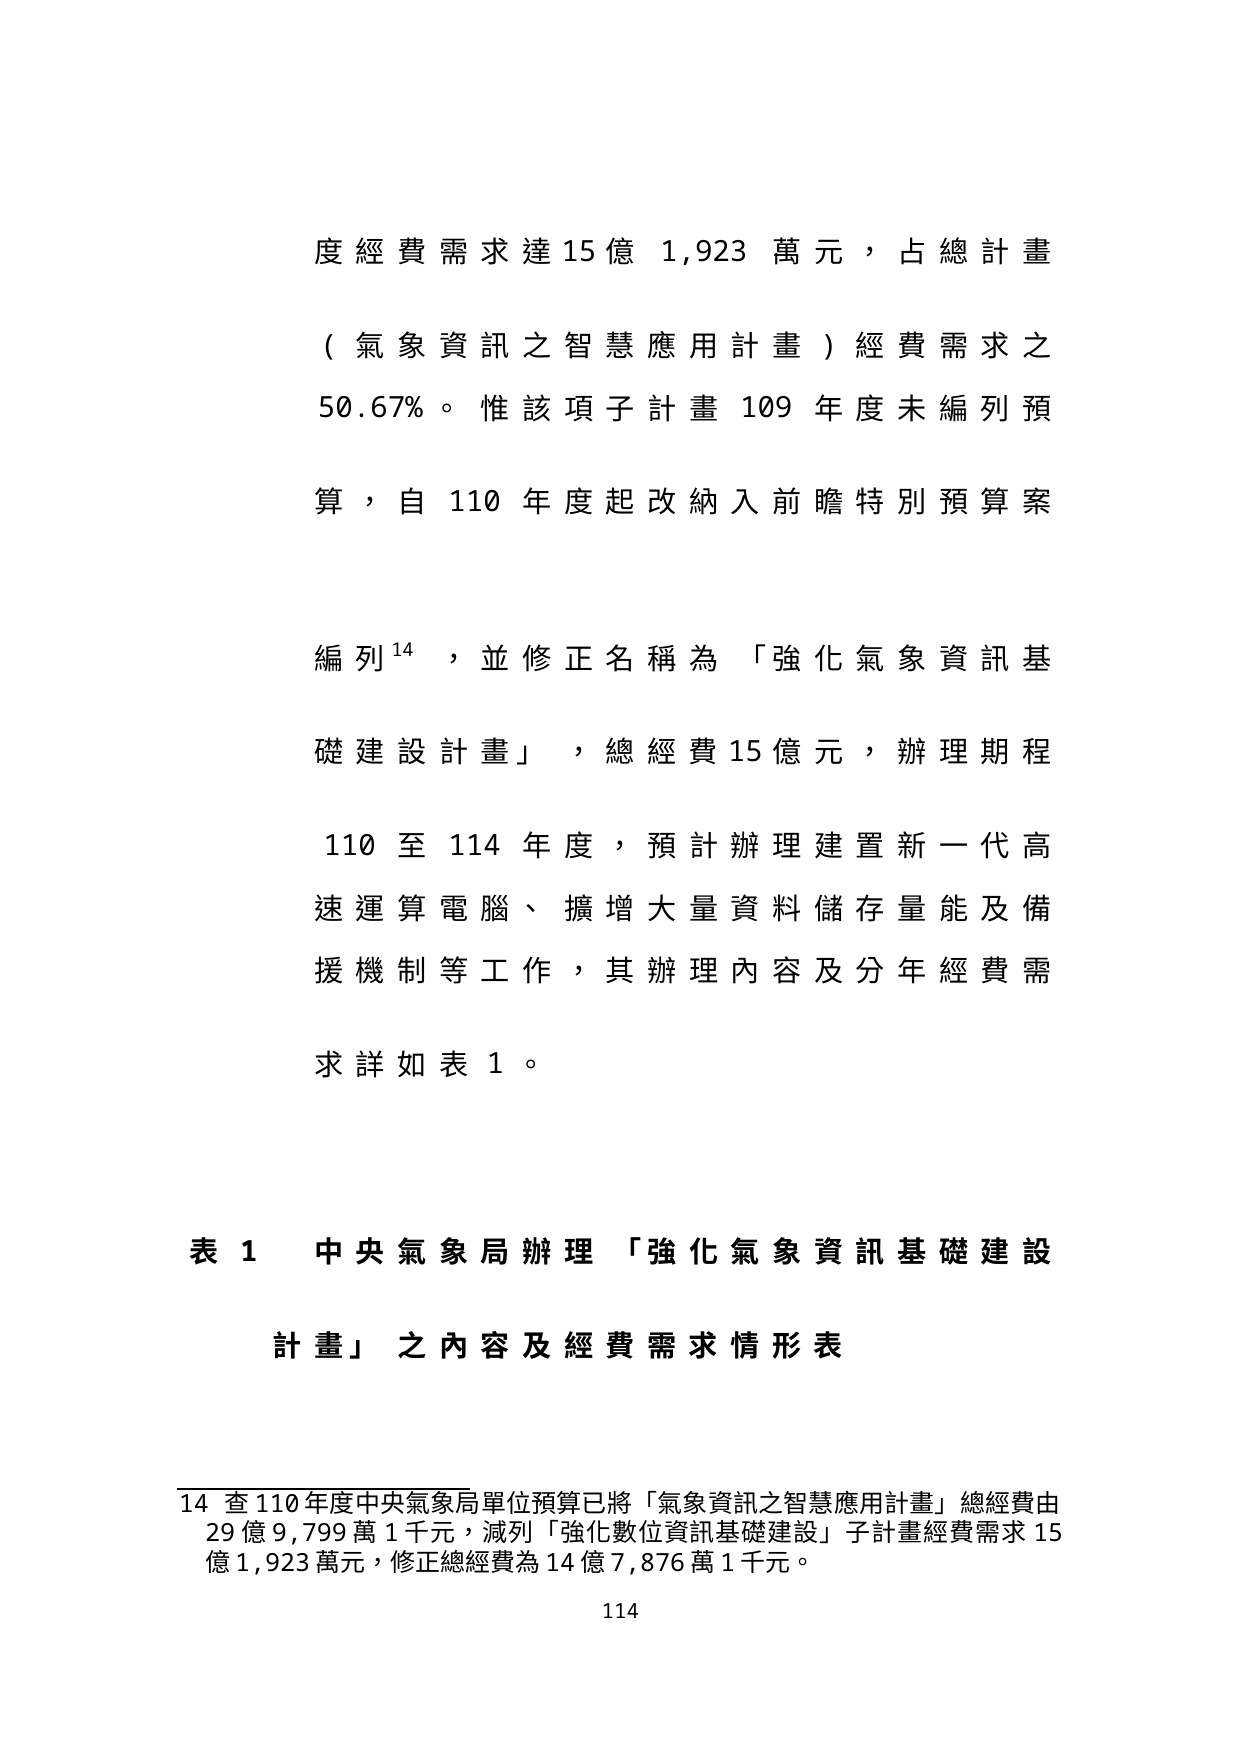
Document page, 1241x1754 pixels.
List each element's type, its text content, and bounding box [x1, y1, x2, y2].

text 查110年度中央氣象局單位預算已將「氣象資訊之智慧應用計畫」總經費由29億9,799萬1千元，減列「強化數位資訊基礎建設」子計畫經費需求15億1,923萬元，修正總經費為14億7,876萬1千元。 [179, 1489, 1063, 1577]
text 表1 中央氣象局辦理「強化氣象資訊基礎建設計畫」之內容及經費需求情形表 [183, 1177, 1058, 1365]
text 度經費需求達15億1,923萬元，占總計畫(氣象資訊之智慧應用計畫)經費需求之50.67%。惟該項子計畫109年度未編列預算，自110年度起改納入前瞻特別預算案編列，並修正名稱為「強化氣象資訊基礎建設計畫」，總經費15億元，辦理期程110至114年度，預計辦理建置新一代高速運算電腦、擴增大量資料儲存量能及備援機制等工作，其辦理內容及分年經費需求詳如表1。 [271, 177, 1058, 1115]
